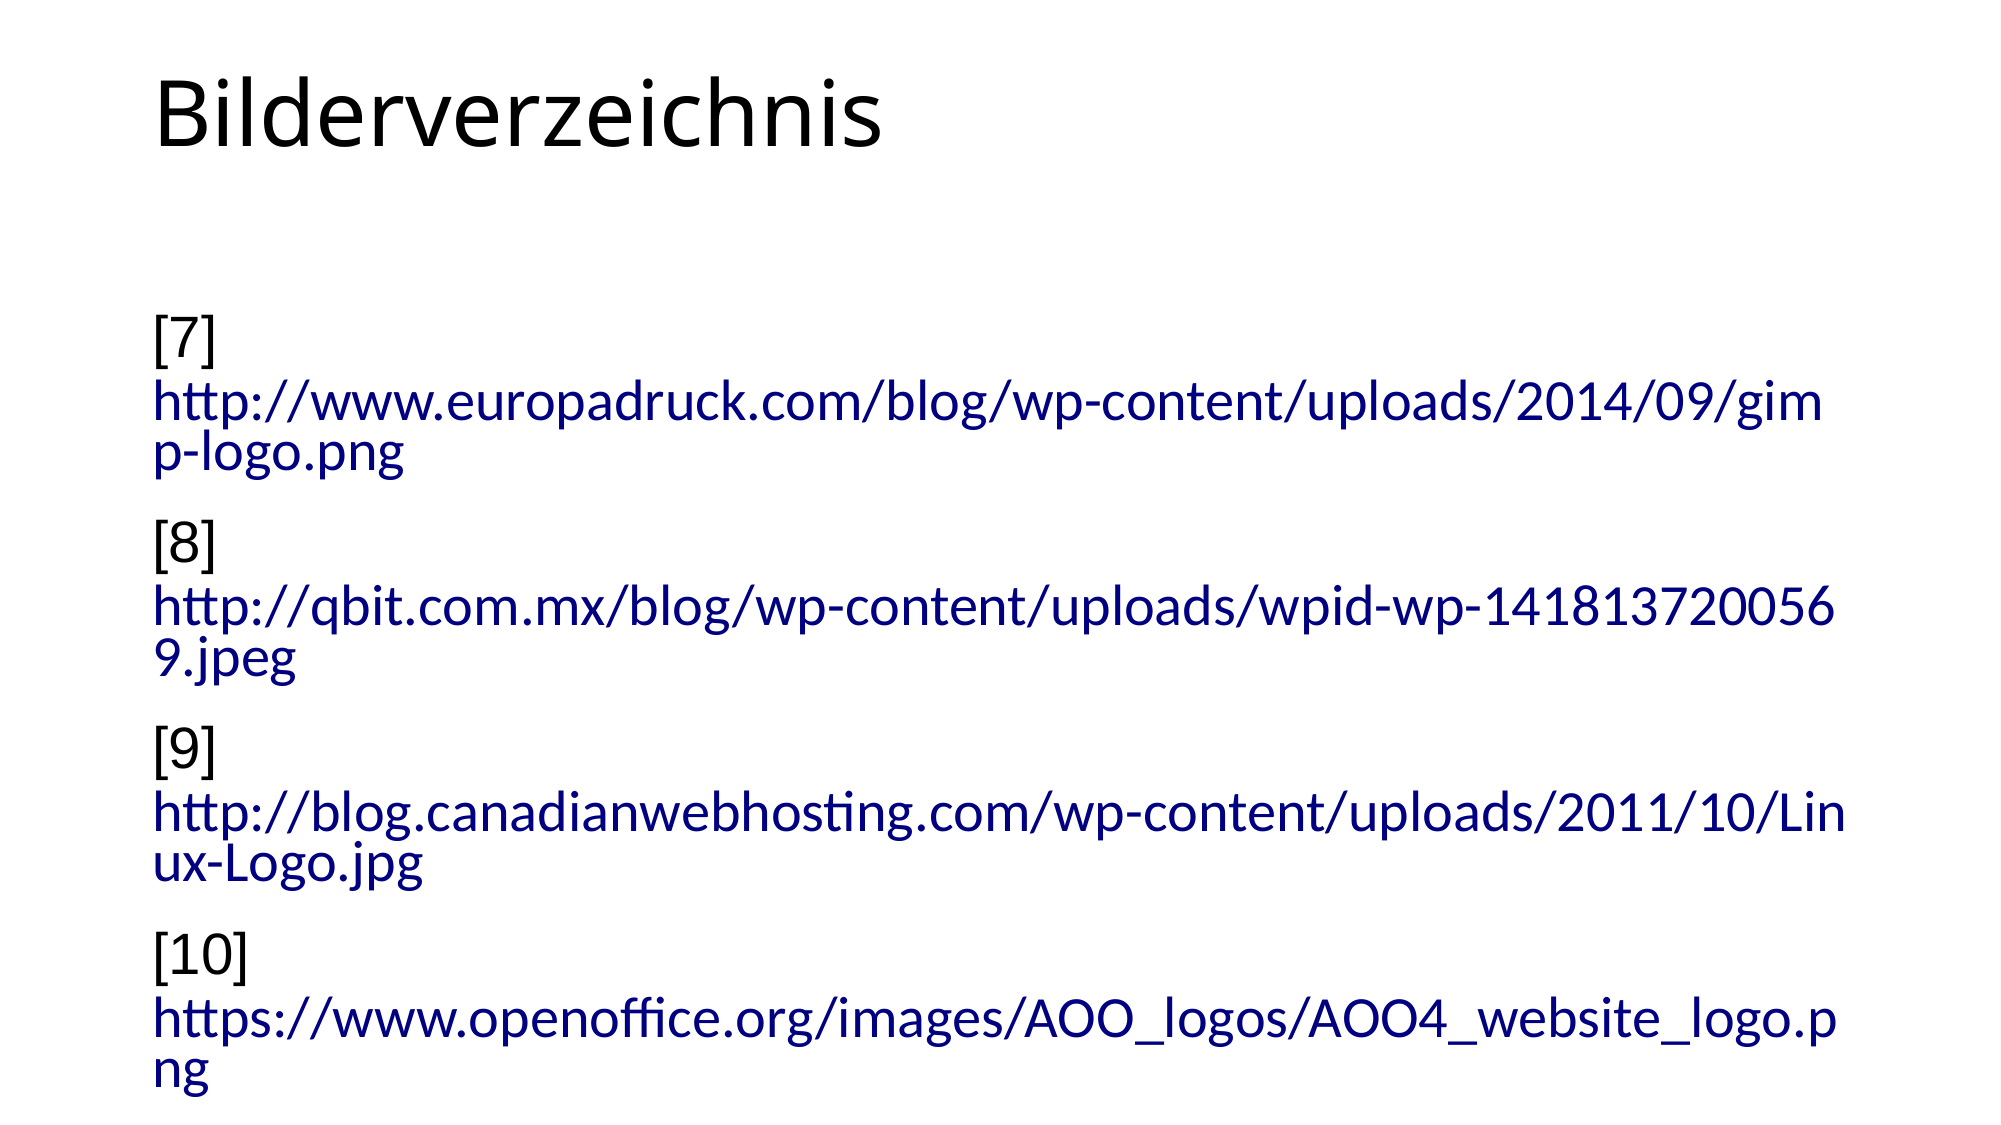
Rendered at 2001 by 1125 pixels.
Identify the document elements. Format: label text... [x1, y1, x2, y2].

title Bilderverzeichnis [137, 59, 1863, 278]
list [7] http://www.europadruck.com/blog/wp-content/uploads/2014/09/gimp-logo.png [8] http://qbit.com.mx/blog/wp-content/uploads/wpid-wp-1418137200569.jpeg [9] http://blog.canadianwebhosting.com/wp-content/uploads/2011/10/Linux-Logo.jpg [10] https://www.openoffice.org/images/AOO_logos/AOO4_website_logo.png [11] http://www.kulturpalast-unterwellenborn.de/images/csm_Geschichte_01_04b872e3ae.jpg [137, 299, 1863, 1014]
